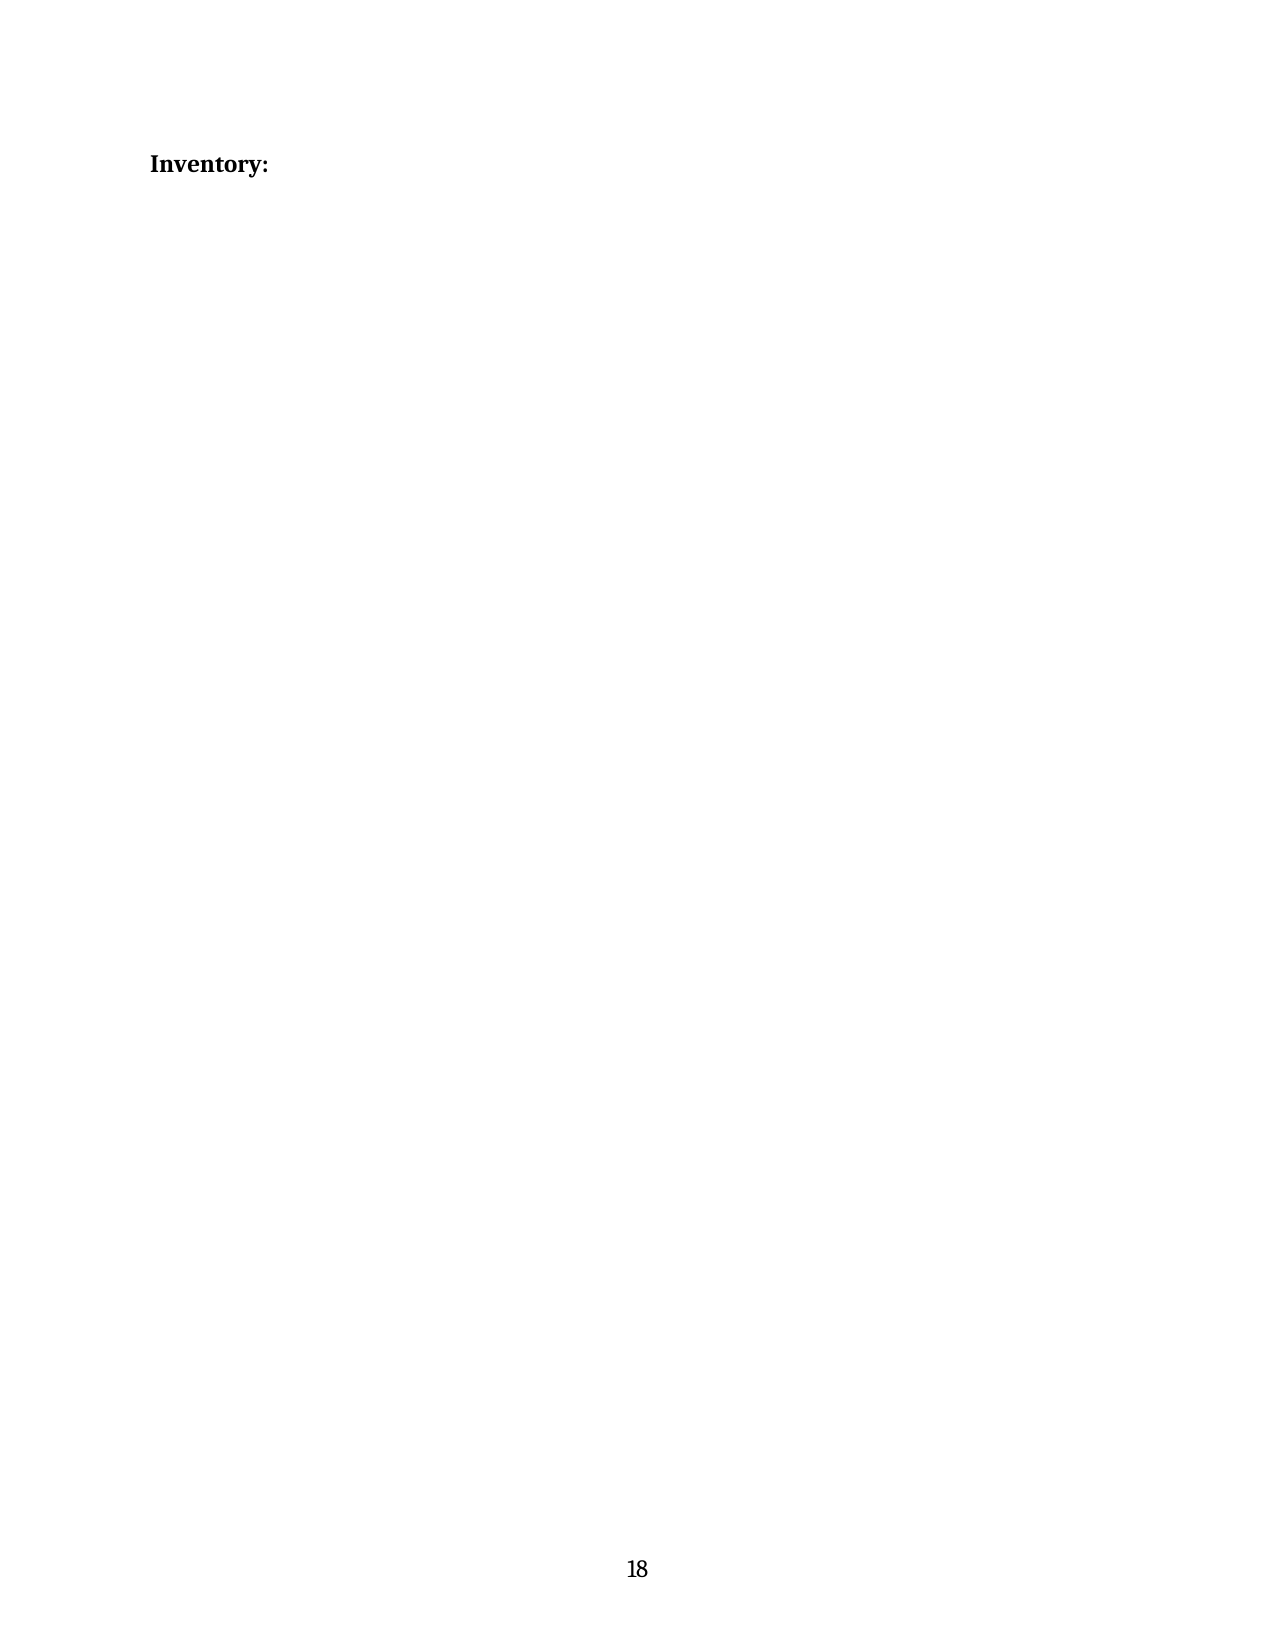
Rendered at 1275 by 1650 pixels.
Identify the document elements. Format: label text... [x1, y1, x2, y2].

text Inventory: [150, 150, 622, 179]
